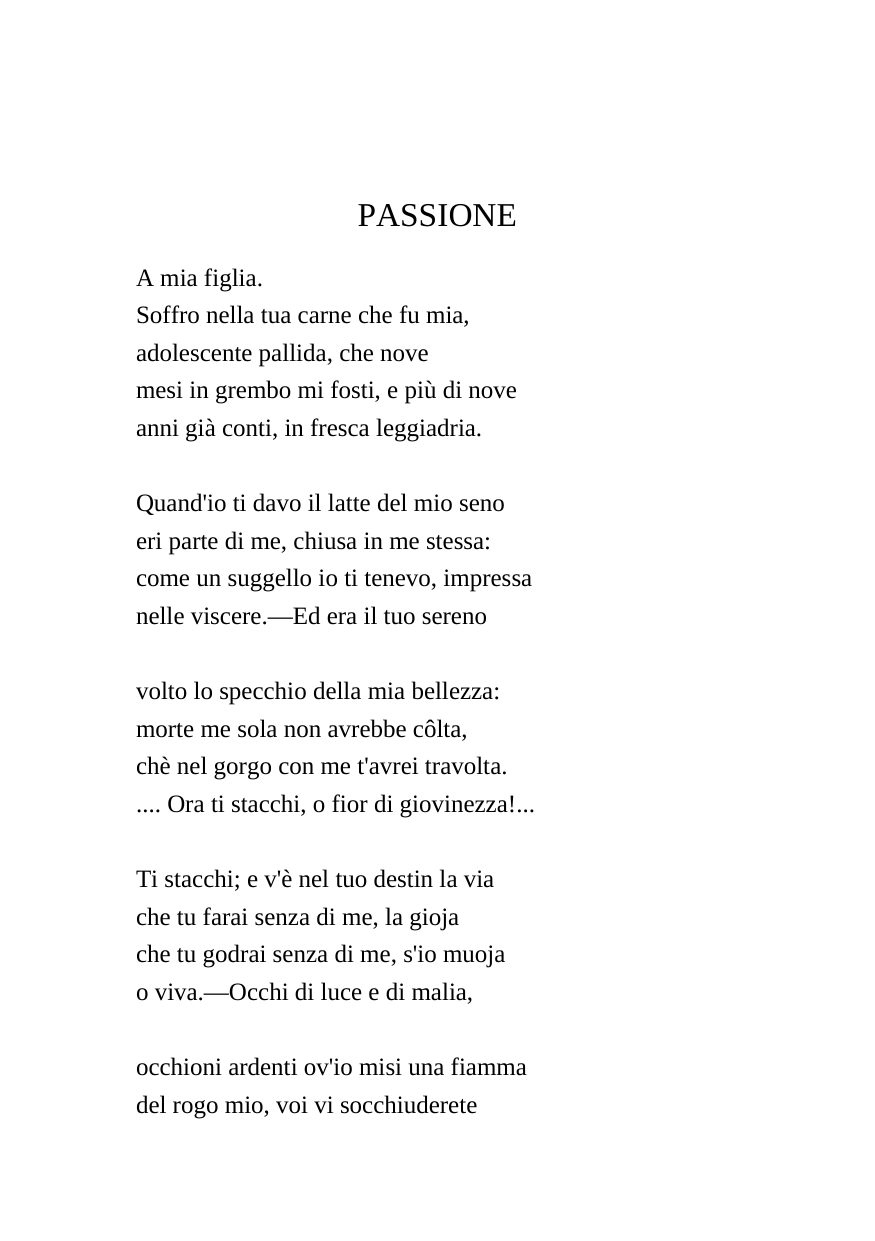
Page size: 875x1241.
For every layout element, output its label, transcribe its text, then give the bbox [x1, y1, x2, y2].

subtitle PASSIONE [106, 195, 768, 233]
text occhioni ardenti ov'io misi una fiamma [106, 1052, 768, 1081]
text nelle viscere.—Ed era il tuo sereno [106, 601, 768, 630]
text Ti stacchi; e v'è nel tuo destin la via [106, 864, 768, 893]
text che tu godrai senza di me, s'io muoja [106, 939, 768, 968]
text Soffro nella tua carne che fu mia, [106, 300, 768, 329]
text Quand'io ti davo il latte del mio seno [106, 488, 768, 517]
text volto lo specchio della mia bellezza: [106, 676, 768, 705]
text o viva.—Occhi di luce e di malia, [106, 977, 768, 1006]
text .... Ora ti stacchi, o fior di giovinezza!... [106, 789, 768, 818]
text eri parte di me, chiusa in me stessa: [106, 526, 768, 554]
text morte me sola non avrebbe côlta, [106, 714, 768, 743]
text che tu farai senza di me, la gioja [106, 902, 768, 931]
text anni già conti, in fresca leggiadria. [106, 413, 768, 442]
text chè nel gorgo con me t'avrei travolta. [106, 751, 768, 780]
text A mia figlia. [106, 263, 768, 291]
text del rogo mio, voi vi socchiuderete [106, 1090, 768, 1119]
text mesi in grembo mi fosti, e più di nove [106, 375, 768, 404]
text come un suggello io ti tenevo, impressa [106, 563, 768, 592]
text adolescente pallida, che nove [106, 338, 768, 367]
